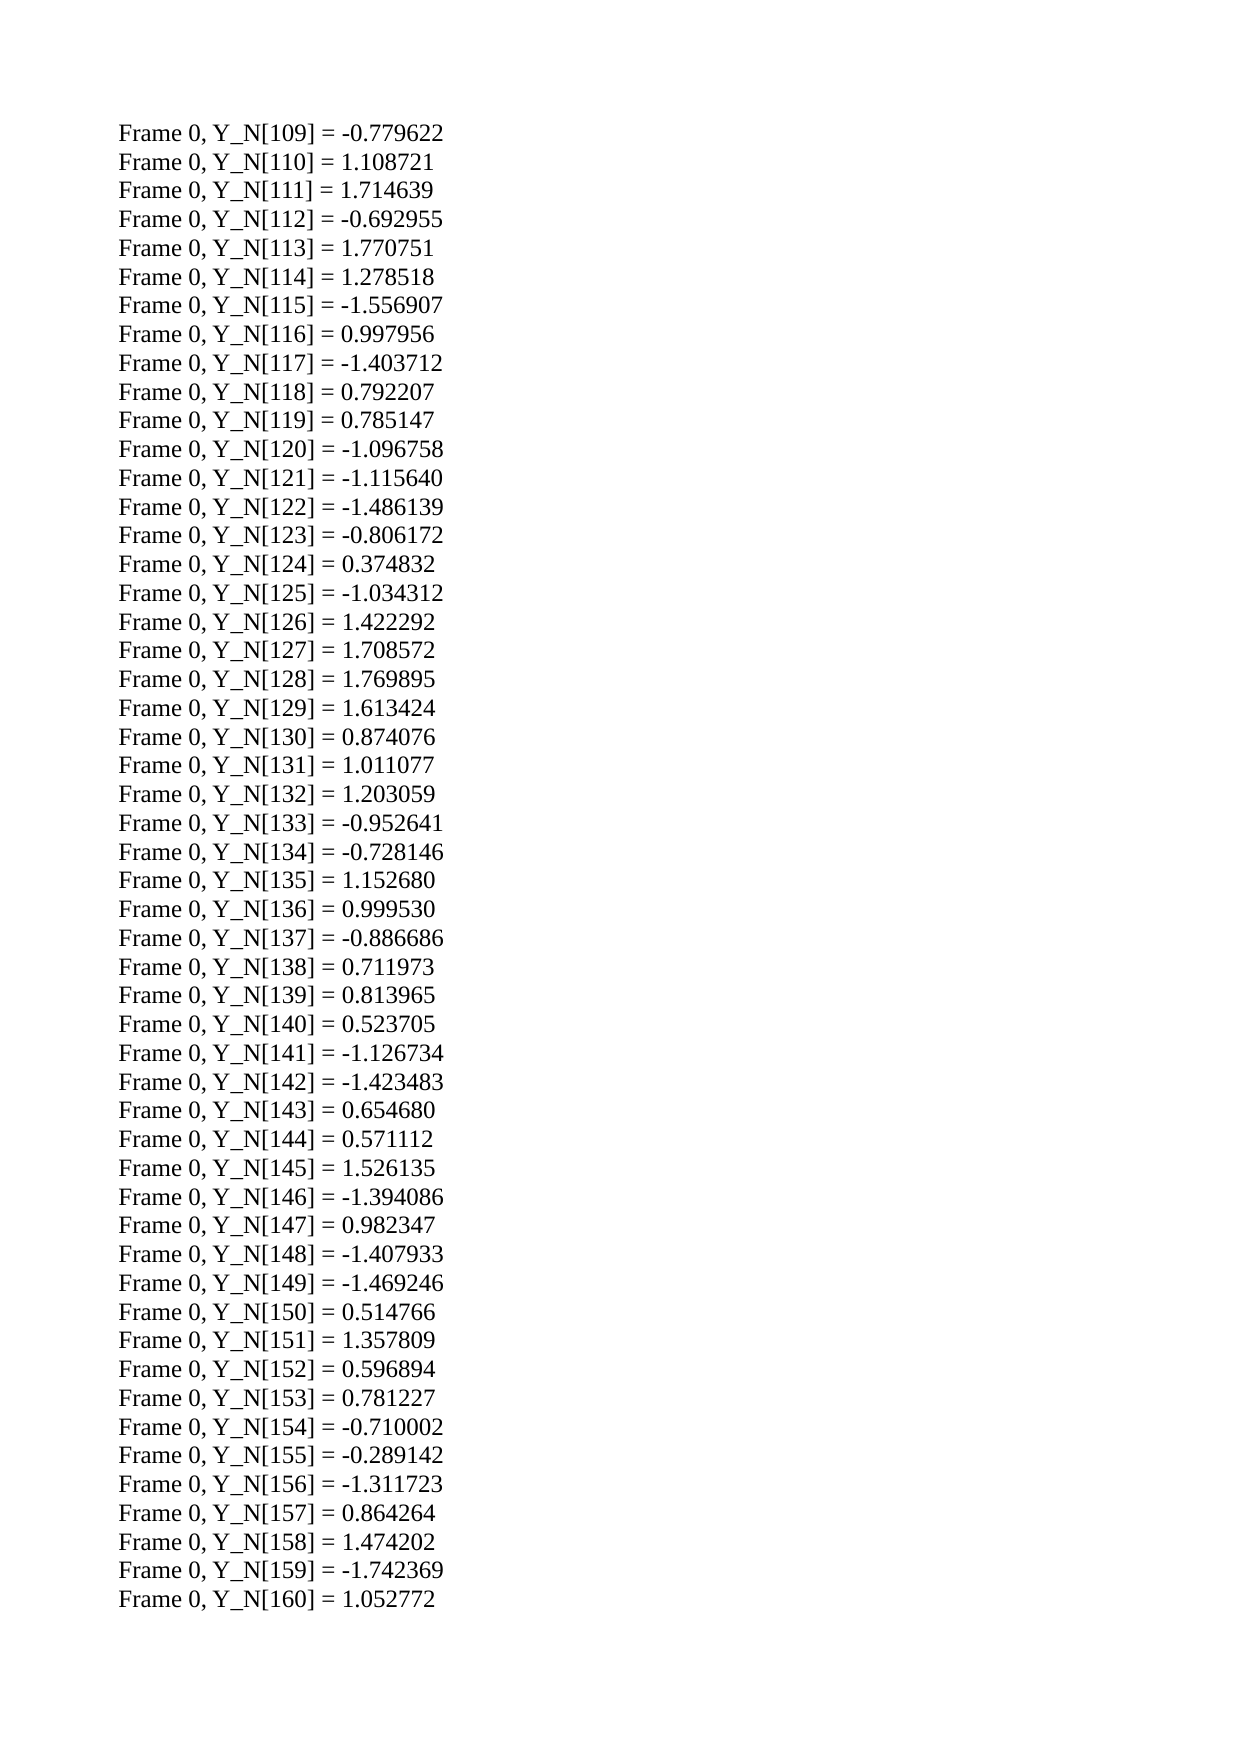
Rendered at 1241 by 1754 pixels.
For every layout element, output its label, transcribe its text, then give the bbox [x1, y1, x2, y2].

text Frame 0, Y_N[160] = 1.052772 [118, 1584, 1122, 1613]
text Frame 0, Y_N[117] = -1.403712 [118, 348, 1122, 377]
text Frame 0, Y_N[133] = -0.952641 [118, 808, 1122, 837]
text Frame 0, Y_N[142] = -1.423483 [118, 1067, 1122, 1096]
text Frame 0, Y_N[130] = 0.874076 [118, 722, 1122, 751]
text Frame 0, Y_N[140] = 0.523705 [118, 1009, 1122, 1038]
text Frame 0, Y_N[152] = 0.596894 [118, 1354, 1122, 1383]
text Frame 0, Y_N[131] = 1.011077 [118, 751, 1122, 779]
text Frame 0, Y_N[124] = 0.374832 [118, 549, 1122, 578]
text Frame 0, Y_N[123] = -0.806172 [118, 521, 1122, 549]
text Frame 0, Y_N[128] = 1.769895 [118, 664, 1122, 693]
text Frame 0, Y_N[127] = 1.708572 [118, 636, 1122, 664]
text Frame 0, Y_N[154] = -0.710002 [118, 1412, 1122, 1441]
text Frame 0, Y_N[112] = -0.692955 [118, 204, 1122, 233]
text Frame 0, Y_N[115] = -1.556907 [118, 291, 1122, 319]
text Frame 0, Y_N[149] = -1.469246 [118, 1268, 1122, 1297]
text Frame 0, Y_N[150] = 0.514766 [118, 1297, 1122, 1326]
text Frame 0, Y_N[119] = 0.785147 [118, 406, 1122, 434]
text Frame 0, Y_N[148] = -1.407933 [118, 1239, 1122, 1268]
text Frame 0, Y_N[146] = -1.394086 [118, 1182, 1122, 1211]
text Frame 0, Y_N[137] = -0.886686 [118, 923, 1122, 952]
text Frame 0, Y_N[110] = 1.108721 [118, 147, 1122, 176]
text Frame 0, Y_N[132] = 1.203059 [118, 779, 1122, 808]
text Frame 0, Y_N[126] = 1.422292 [118, 607, 1122, 636]
text Frame 0, Y_N[158] = 1.474202 [118, 1527, 1122, 1556]
text Frame 0, Y_N[135] = 1.152680 [118, 866, 1122, 894]
text Frame 0, Y_N[144] = 0.571112 [118, 1124, 1122, 1153]
text Frame 0, Y_N[134] = -0.728146 [118, 837, 1122, 866]
text Frame 0, Y_N[116] = 0.997956 [118, 319, 1122, 348]
text Frame 0, Y_N[145] = 1.526135 [118, 1153, 1122, 1182]
text Frame 0, Y_N[147] = 0.982347 [118, 1211, 1122, 1239]
text Frame 0, Y_N[129] = 1.613424 [118, 693, 1122, 722]
text Frame 0, Y_N[136] = 0.999530 [118, 894, 1122, 923]
text Frame 0, Y_N[139] = 0.813965 [118, 981, 1122, 1009]
text Frame 0, Y_N[143] = 0.654680 [118, 1096, 1122, 1124]
text Frame 0, Y_N[114] = 1.278518 [118, 262, 1122, 291]
text Frame 0, Y_N[138] = 0.711973 [118, 952, 1122, 981]
text Frame 0, Y_N[122] = -1.486139 [118, 492, 1122, 521]
text Frame 0, Y_N[113] = 1.770751 [118, 233, 1122, 262]
text Frame 0, Y_N[121] = -1.115640 [118, 463, 1122, 492]
text Frame 0, Y_N[151] = 1.357809 [118, 1326, 1122, 1354]
text Frame 0, Y_N[153] = 0.781227 [118, 1383, 1122, 1412]
text Frame 0, Y_N[111] = 1.714639 [118, 176, 1122, 204]
text Frame 0, Y_N[120] = -1.096758 [118, 434, 1122, 463]
text Frame 0, Y_N[155] = -0.289142 [118, 1441, 1122, 1469]
text Frame 0, Y_N[141] = -1.126734 [118, 1038, 1122, 1067]
text Frame 0, Y_N[118] = 0.792207 [118, 377, 1122, 406]
text Frame 0, Y_N[125] = -1.034312 [118, 578, 1122, 607]
text Frame 0, Y_N[157] = 0.864264 [118, 1498, 1122, 1527]
text Frame 0, Y_N[156] = -1.311723 [118, 1469, 1122, 1498]
text Frame 0, Y_N[109] = -0.779622 [118, 118, 1122, 147]
text Frame 0, Y_N[159] = -1.742369 [118, 1556, 1122, 1584]
